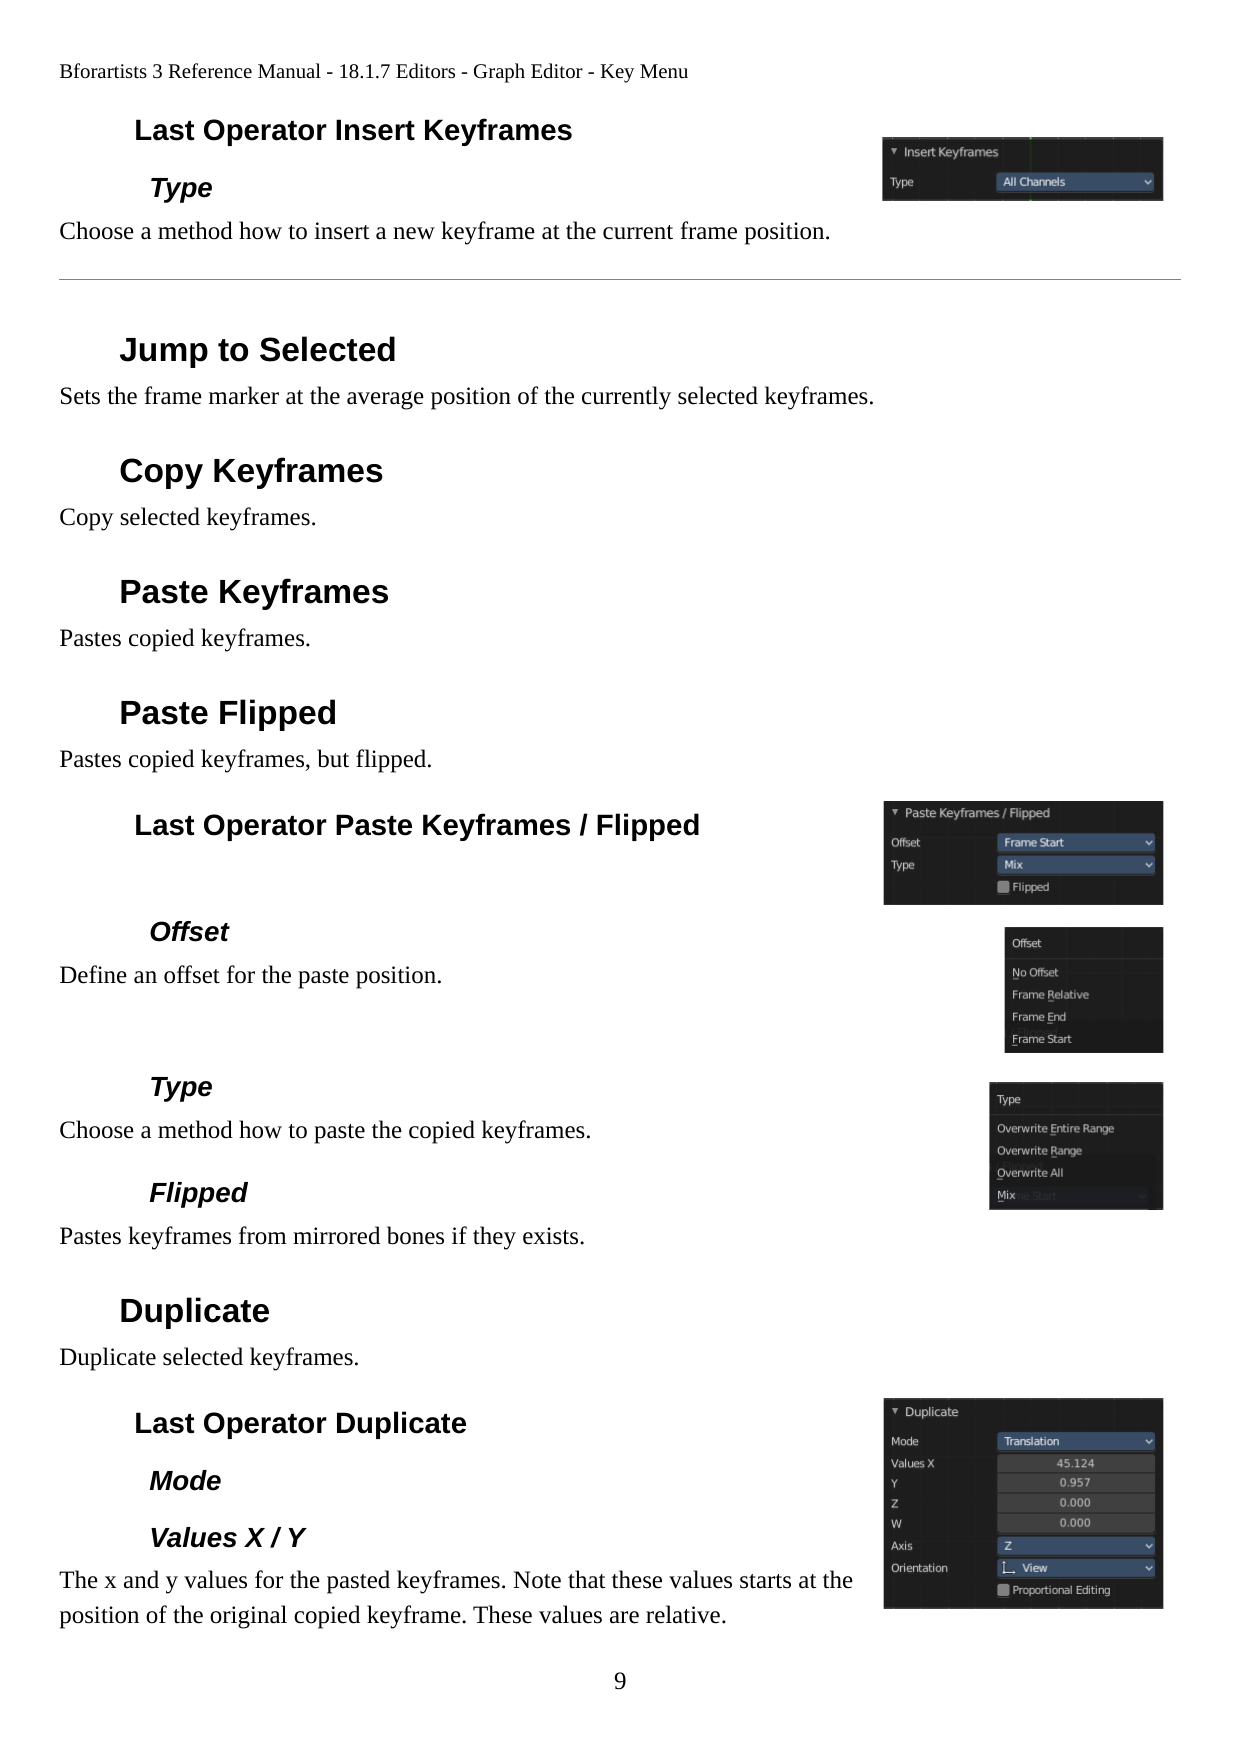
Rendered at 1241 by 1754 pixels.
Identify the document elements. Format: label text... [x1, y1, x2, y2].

picture [1004, 927, 1164, 1053]
subtitle Type [59, 1071, 1181, 1102]
text Sets the frame marker at the average position of the currently selected keyframes. [59, 381, 1181, 410]
subtitle [1164, 1176, 1181, 1208]
picture [883, 1398, 1164, 1609]
text Choose a method how to paste the copied keyframes. [59, 1115, 989, 1144]
subtitle [1164, 1406, 1181, 1439]
subtitle Paste Flipped [59, 693, 1181, 732]
subtitle [1164, 1521, 1181, 1553]
subtitle Jump to Selected [59, 330, 1181, 368]
subtitle Type [59, 171, 1181, 203]
text Choose a method how to insert a new keyframe at the current frame position. [59, 216, 1181, 244]
subtitle Last Operator Duplicate [59, 1406, 883, 1439]
text Define an offset for the paste position. [59, 960, 1004, 989]
subtitle Flipped [59, 1176, 989, 1208]
subtitle Paste Keyframes [59, 572, 1181, 611]
text Copy selected keyframes. [59, 502, 1181, 531]
subtitle Values X / Y [59, 1521, 883, 1553]
subtitle [1164, 1464, 1181, 1496]
text Pastes keyframes from mirrored bones if they exists. [59, 1221, 1181, 1249]
subtitle Copy Keyframes [59, 451, 1181, 489]
text The x and y values for the pasted keyframes. Note that these values starts at the position of the original copied keyframe. These values are relative. [59, 1566, 1181, 1629]
text Pastes copied keyframes. [59, 623, 1181, 652]
picture [882, 137, 1164, 201]
subtitle Last Operator Insert Keyframes [59, 113, 1181, 146]
text Duplicate selected keyframes. [59, 1342, 1181, 1371]
text Pastes copied keyframes, but flipped. [59, 744, 1181, 773]
picture [883, 801, 1164, 905]
subtitle Last Operator Paste Keyframes / Flipped [59, 808, 883, 841]
picture [989, 1082, 1164, 1210]
subtitle Duplicate [59, 1291, 1181, 1329]
subtitle Offset [59, 916, 1181, 947]
subtitle Mode [59, 1464, 883, 1496]
